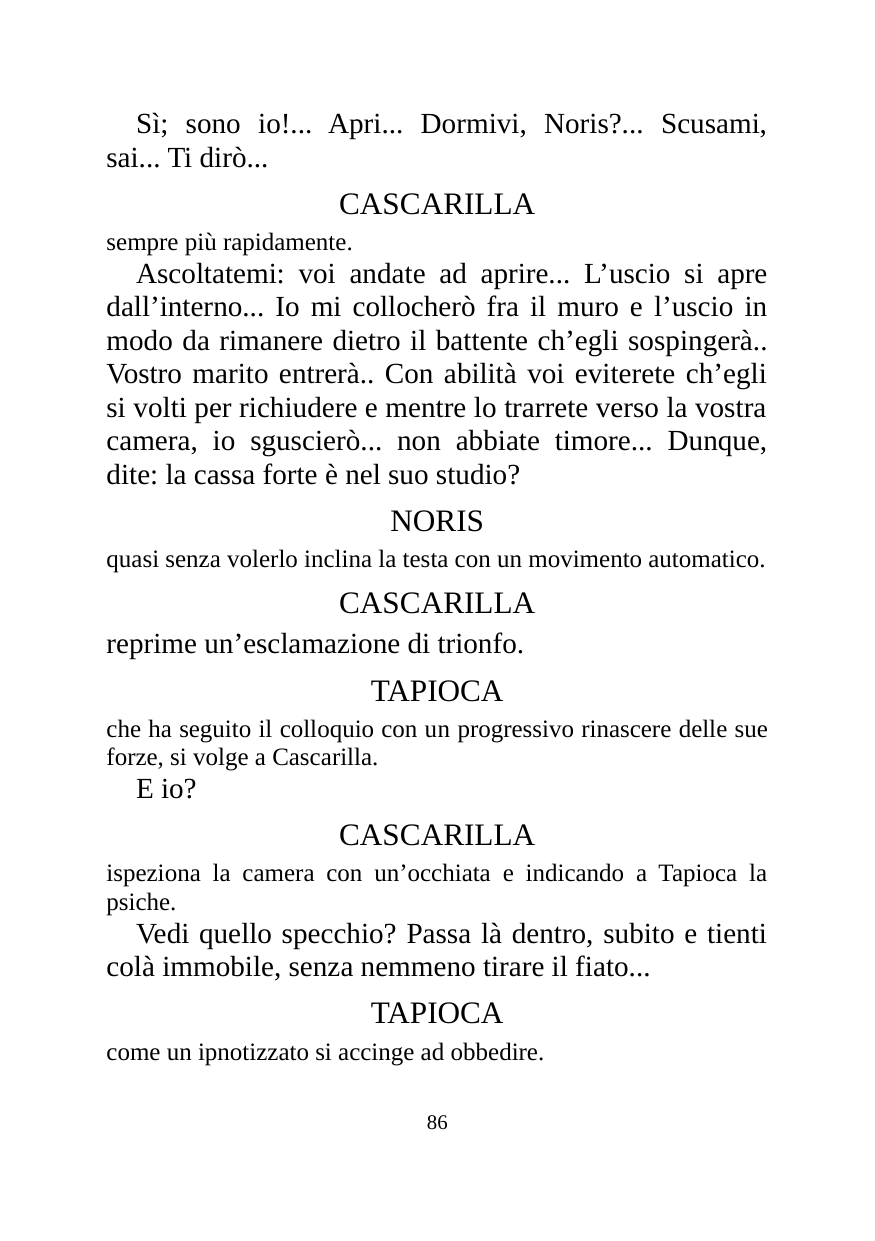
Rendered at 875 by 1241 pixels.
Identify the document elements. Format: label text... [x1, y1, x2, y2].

text Vedi quello specchio? Passa là dentro, subito e tienti colà immobile, senza nemmeno tirare il fiato... [106, 916, 768, 983]
text CASCARILLA [106, 585, 768, 621]
text che ha seguito il colloquio con un progressivo rinascere delle sue forze, si volge a Cascarilla. [106, 714, 768, 771]
text ispeziona la camera con un’occhiata e indicando a Tapioca la psiche. [106, 858, 768, 916]
text CASCARILLA [106, 185, 768, 221]
text TAPIOCA [106, 672, 768, 708]
text CASCARILLA [106, 817, 768, 852]
text Ascoltatemi: voi andate ad aprire... L’uscio si apre dall’interno... Io mi collocherò fra il muro e l’uscio in modo da rimanere dietro il battente ch’egli sospingerà.. Vostro marito entrerà.. Con abilità voi eviterete ch’egli si volti per richiudere e mentre lo trarrete verso la vostra camera, io sguscierò... non abbiate timore... Dunque, dite: la cassa forte è nel suo studio? [106, 256, 768, 491]
text Sì; sono io!... Apri... Dormivi, Noris?... Scusami, sai... Ti dirò... [106, 106, 768, 173]
text reprime un’esclamazione di trionfo. [106, 627, 768, 660]
text come un ipnotizzato si accinge ad obbedire. [106, 1037, 768, 1065]
text TAPIOCA [106, 995, 768, 1031]
text quasi senza volerlo inclina la testa con un movimento automatico. [106, 544, 768, 573]
text sempre più rapidamente. [106, 227, 768, 256]
text NORIS [106, 502, 768, 538]
text E io? [106, 771, 768, 805]
